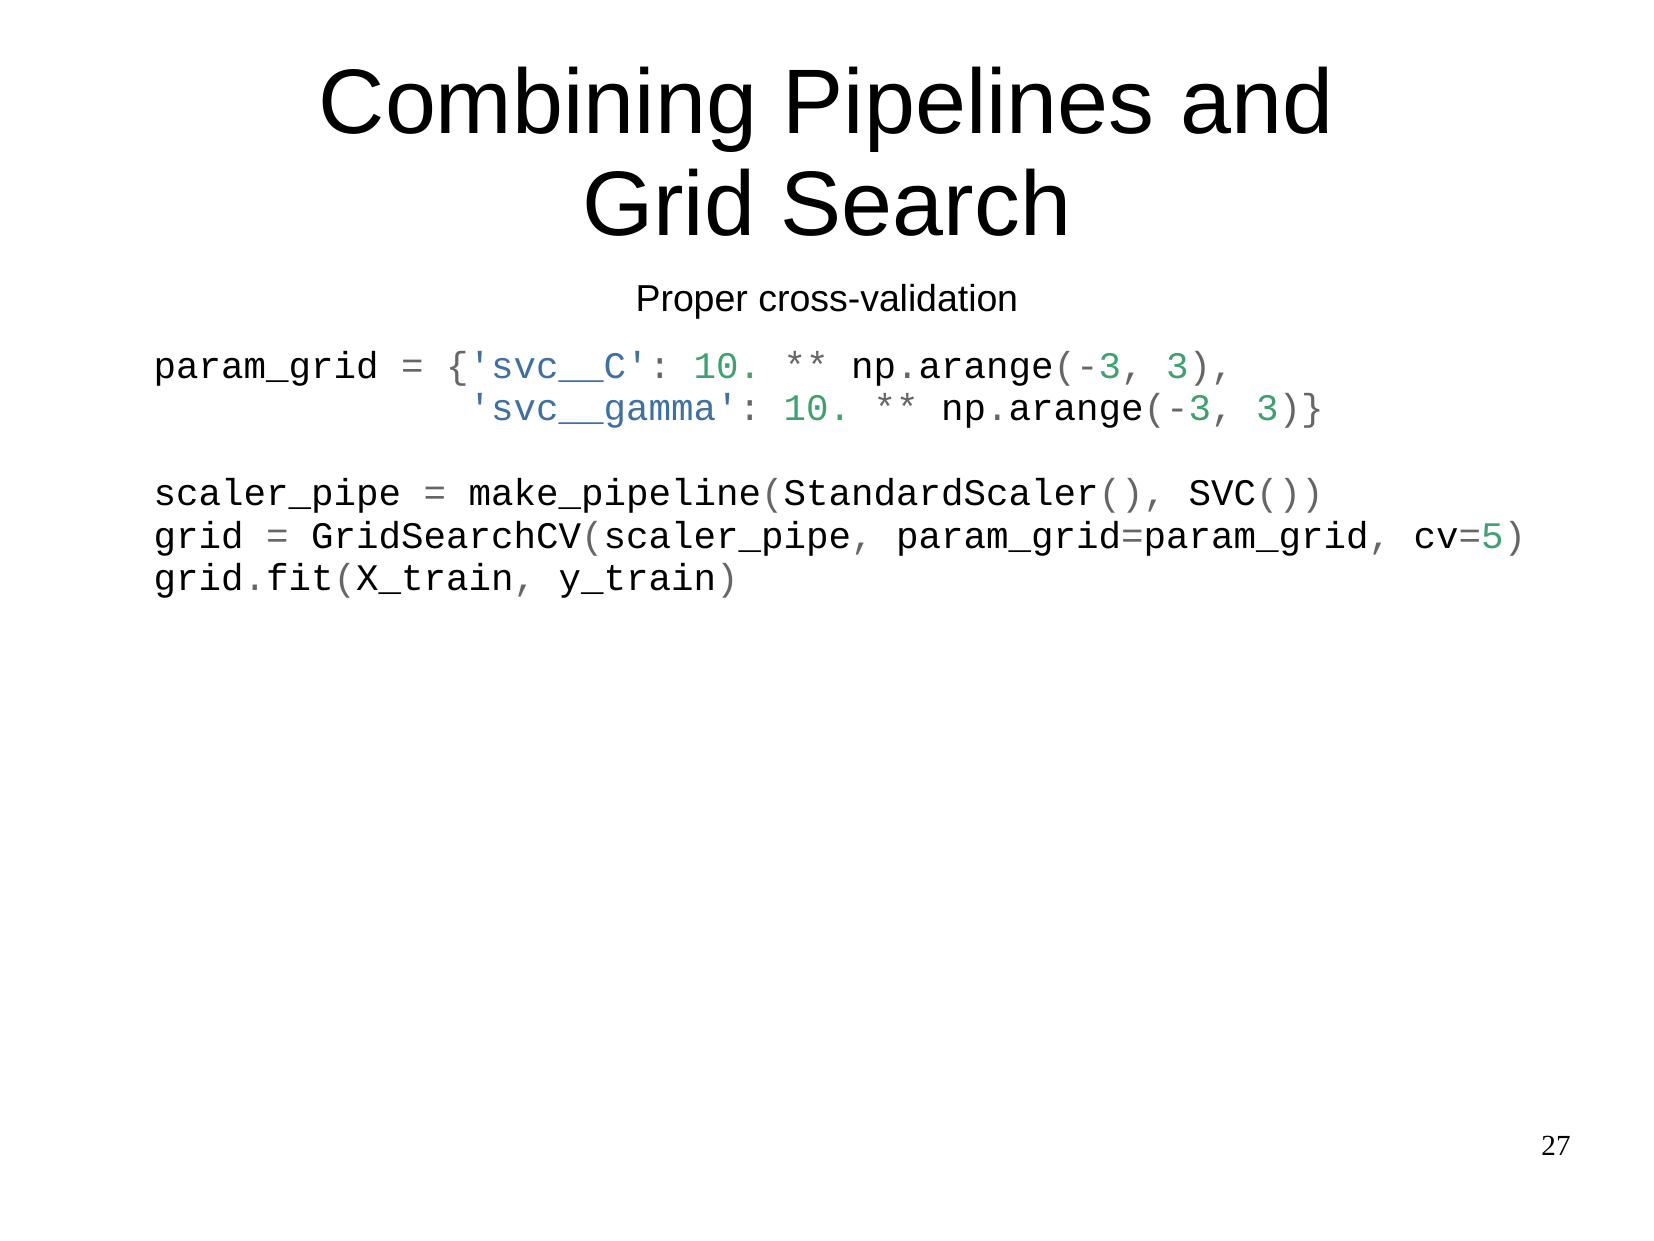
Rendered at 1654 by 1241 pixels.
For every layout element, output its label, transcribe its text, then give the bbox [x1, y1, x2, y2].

title Combining Pipelines and Grid Search [82, 49, 1571, 257]
text_box Proper cross-validation [586, 270, 1067, 328]
text_box param_grid = {'svc__C': 10. ** np.arange(-3, 3), 'svc__gamma': 10. ** np.arange(-3, 3)} scaler_pipe = make_pipeline(StandardScaler(), SVC()) grid = GridSearchCV(scaler_pipe, param_grid=param_grid, cv=5) grid.fit(X_train, y_train) [153, 347, 1621, 647]
